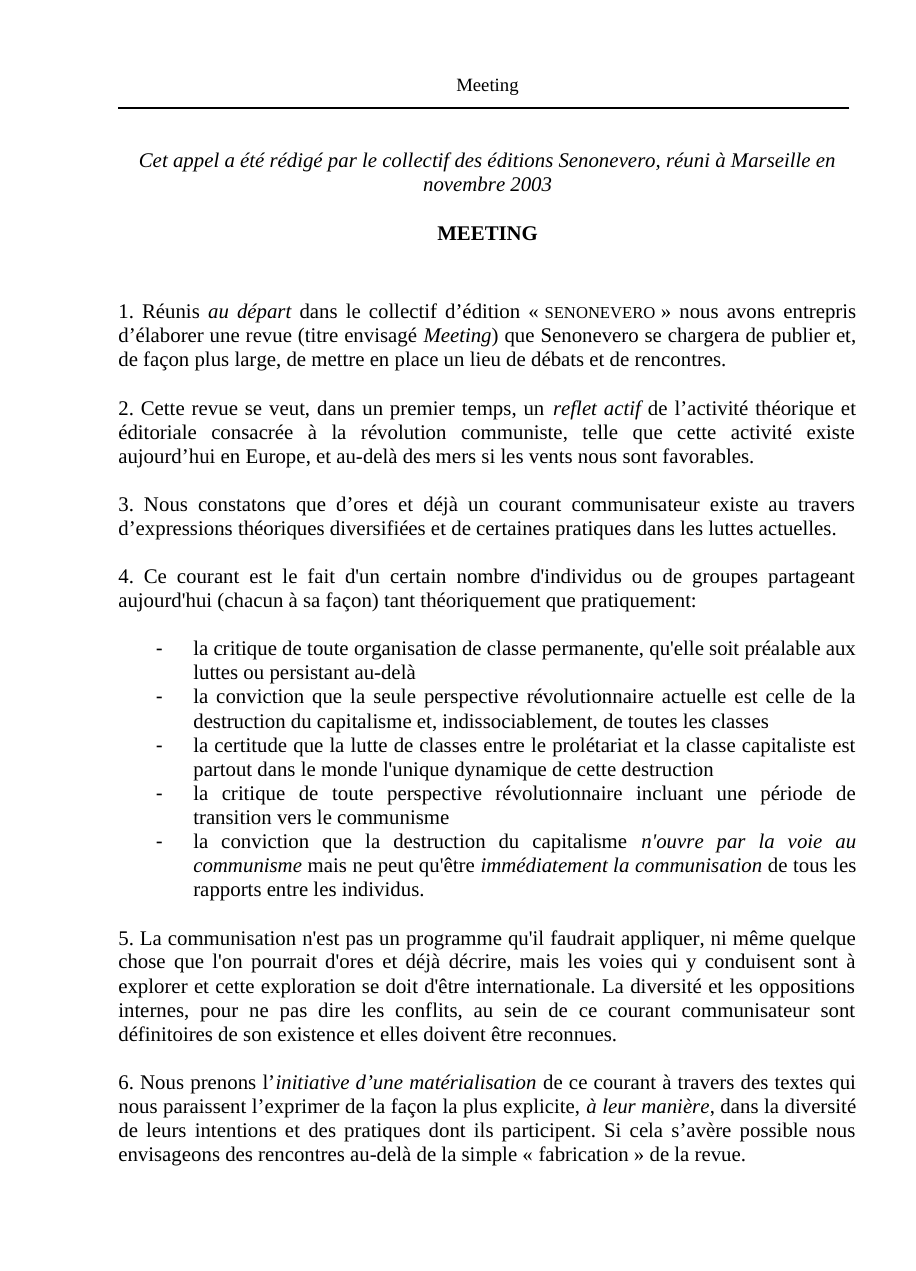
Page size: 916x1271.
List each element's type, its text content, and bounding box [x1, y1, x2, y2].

text 5. La communisation n'est pas un programme qu'il faudrait appliquer, ni même quelque chose que l'on pourrait d'ores et déjà décrire, mais les voies qui y conduisent sont à explorer et cette exploration se doit d'être internationale. La diversité et les oppositions internes, pour ne pas dire les conflits, au sein de ce courant communisateur sont définitoires de son existence et elles doivent être reconnues. [118, 925, 856, 1046]
list la critique de toute organisation de classe permanente, qu'elle soit préalable aux luttes ou persistant au-delà [156, 636, 856, 684]
text Cet appel a été rédigé par le collectif des éditions Senonevero, réuni à Marseille en novembre 2003 [118, 148, 856, 196]
list la conviction que la seule perspective révolutionnaire actuelle est celle de la destruction du capitalisme et, indissociablement, de toutes les classes [156, 684, 856, 733]
text 1. Réunis au départ dans le collectif d’édition « senonevero » nous avons entrepris d’élaborer une revue (titre envisagé Meeting) que Senonevero se chargera de publier et, de façon plus large, de mettre en place un lieu de débats et de rencontres. [118, 299, 856, 371]
text 3. Nous constatons que d’ores et déjà un courant communisateur existe au travers d’expressions théoriques diversifiées et de certaines pratiques dans les luttes actuelles. [118, 492, 856, 540]
subtitle MEETING [118, 221, 856, 269]
list la certitude que la lutte de classes entre le prolétariat et la classe capitaliste est partout dans le monde l'unique dynamique de cette destruction [156, 733, 856, 781]
text 2. Cette revue se veut, dans un premier temps, un reflet actif de l’activité théorique et éditoriale consacrée à la révolution communiste, telle que cette activité existe aujourd’hui en Europe, et au-delà des mers si les vents nous sont favorables. [118, 396, 856, 468]
list la conviction que la destruction du capitalisme n'ouvre par la voie au communisme mais ne peut qu'être immédiatement la communisation de tous les rapports entre les individus. [156, 829, 856, 901]
list la critique de toute perspective révolutionnaire incluant une période de transition vers le communisme [156, 781, 856, 829]
text 6. Nous prenons l’initiative d’une matérialisation de ce courant à travers des textes qui nous paraissent l’exprimer de la façon la plus explicite, à leur manière, dans la diversité de leurs intentions et des pratiques dont ils participent. Si cela s’avère possible nous envisageons des rencontres au-delà de la simple « fabrication » de la revue. [118, 1070, 856, 1166]
text 4. Ce courant est le fait d'un certain nombre d'individus ou de groupes partageant aujourd'hui (chacun à sa façon) tant théoriquement que pratiquement: [118, 564, 856, 612]
